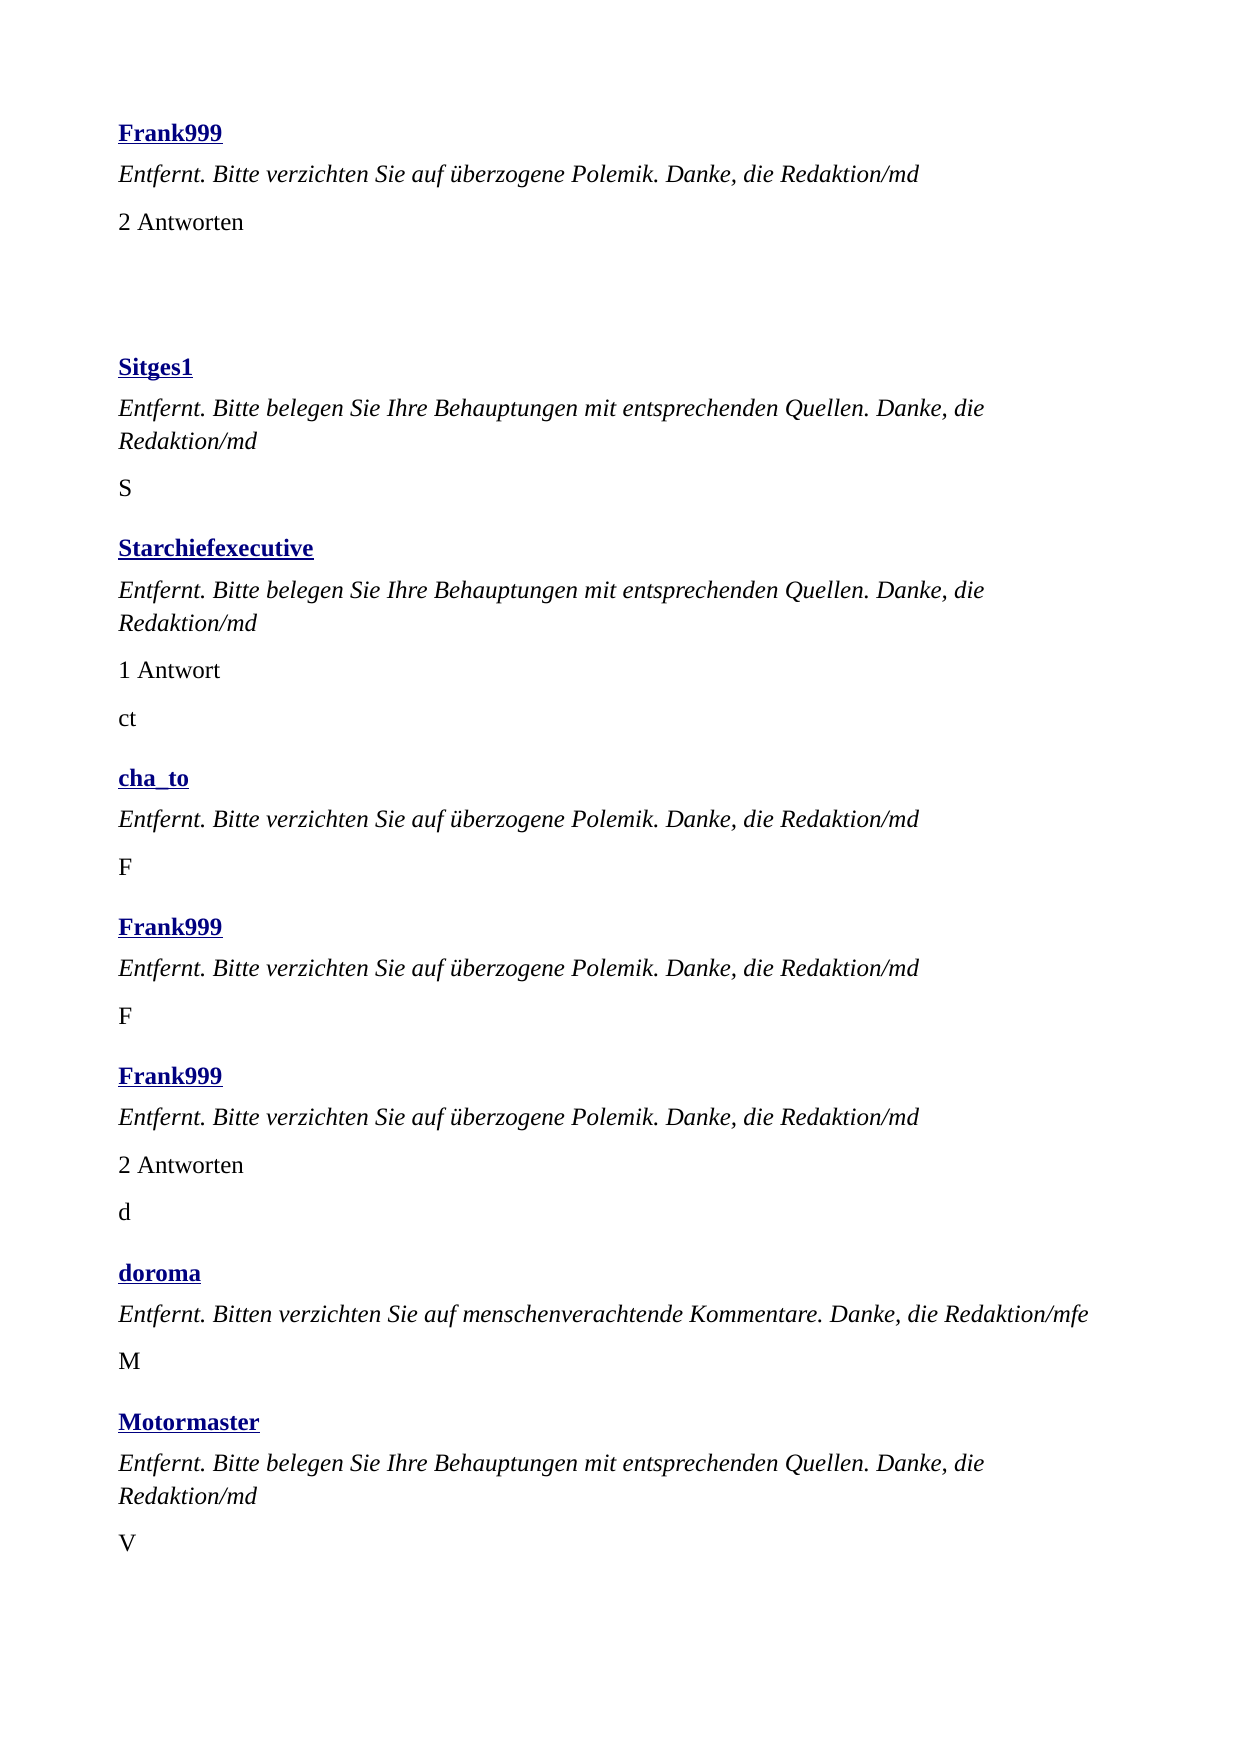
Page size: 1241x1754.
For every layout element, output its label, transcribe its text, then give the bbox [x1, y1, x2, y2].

subtitle Starchiefexecutive [118, 533, 1122, 562]
subtitle doroma [118, 1258, 1122, 1286]
subtitle cha_to [118, 763, 1122, 792]
text d [118, 1197, 1122, 1226]
subtitle Frank999 [118, 118, 1122, 147]
text F [118, 852, 1122, 881]
text 1 Antwort [118, 655, 1122, 684]
subtitle Frank999 [118, 1061, 1122, 1090]
text Entfernt. Bitte belegen Sie Ihre Behauptungen mit entsprechenden Quellen. Danke, die Redaktion/md [118, 575, 1122, 637]
text Entfernt. Bitte belegen Sie Ihre Behauptungen mit entsprechenden Quellen. Danke, die Redaktion/md [118, 393, 1122, 454]
text Entfernt. Bitte verzichten Sie auf überzogene Polemik. Danke, die Redaktion/md [118, 1102, 1122, 1131]
text 2 Antworten [118, 207, 1122, 236]
text ct [118, 703, 1122, 732]
subtitle Sitges1 [118, 352, 1122, 380]
subtitle Motormaster [118, 1407, 1122, 1435]
text V [118, 1528, 1122, 1557]
text M [118, 1346, 1122, 1375]
subtitle Frank999 [118, 912, 1122, 941]
text Entfernt. Bitten verzichten Sie auf menschenverachtende Kommentare. Danke, die Redaktion/mfe [118, 1299, 1122, 1328]
text F [118, 1001, 1122, 1030]
text Entfernt. Bitte belegen Sie Ihre Behauptungen mit entsprechenden Quellen. Danke, die Redaktion/md [118, 1448, 1122, 1509]
text Entfernt. Bitte verzichten Sie auf überzogene Polemik. Danke, die Redaktion/md [118, 159, 1122, 188]
text Entfernt. Bitte verzichten Sie auf überzogene Polemik. Danke, die Redaktion/md [118, 953, 1122, 982]
text 2 Antworten [118, 1150, 1122, 1179]
text Entfernt. Bitte verzichten Sie auf überzogene Polemik. Danke, die Redaktion/md [118, 804, 1122, 833]
text S [118, 473, 1122, 502]
